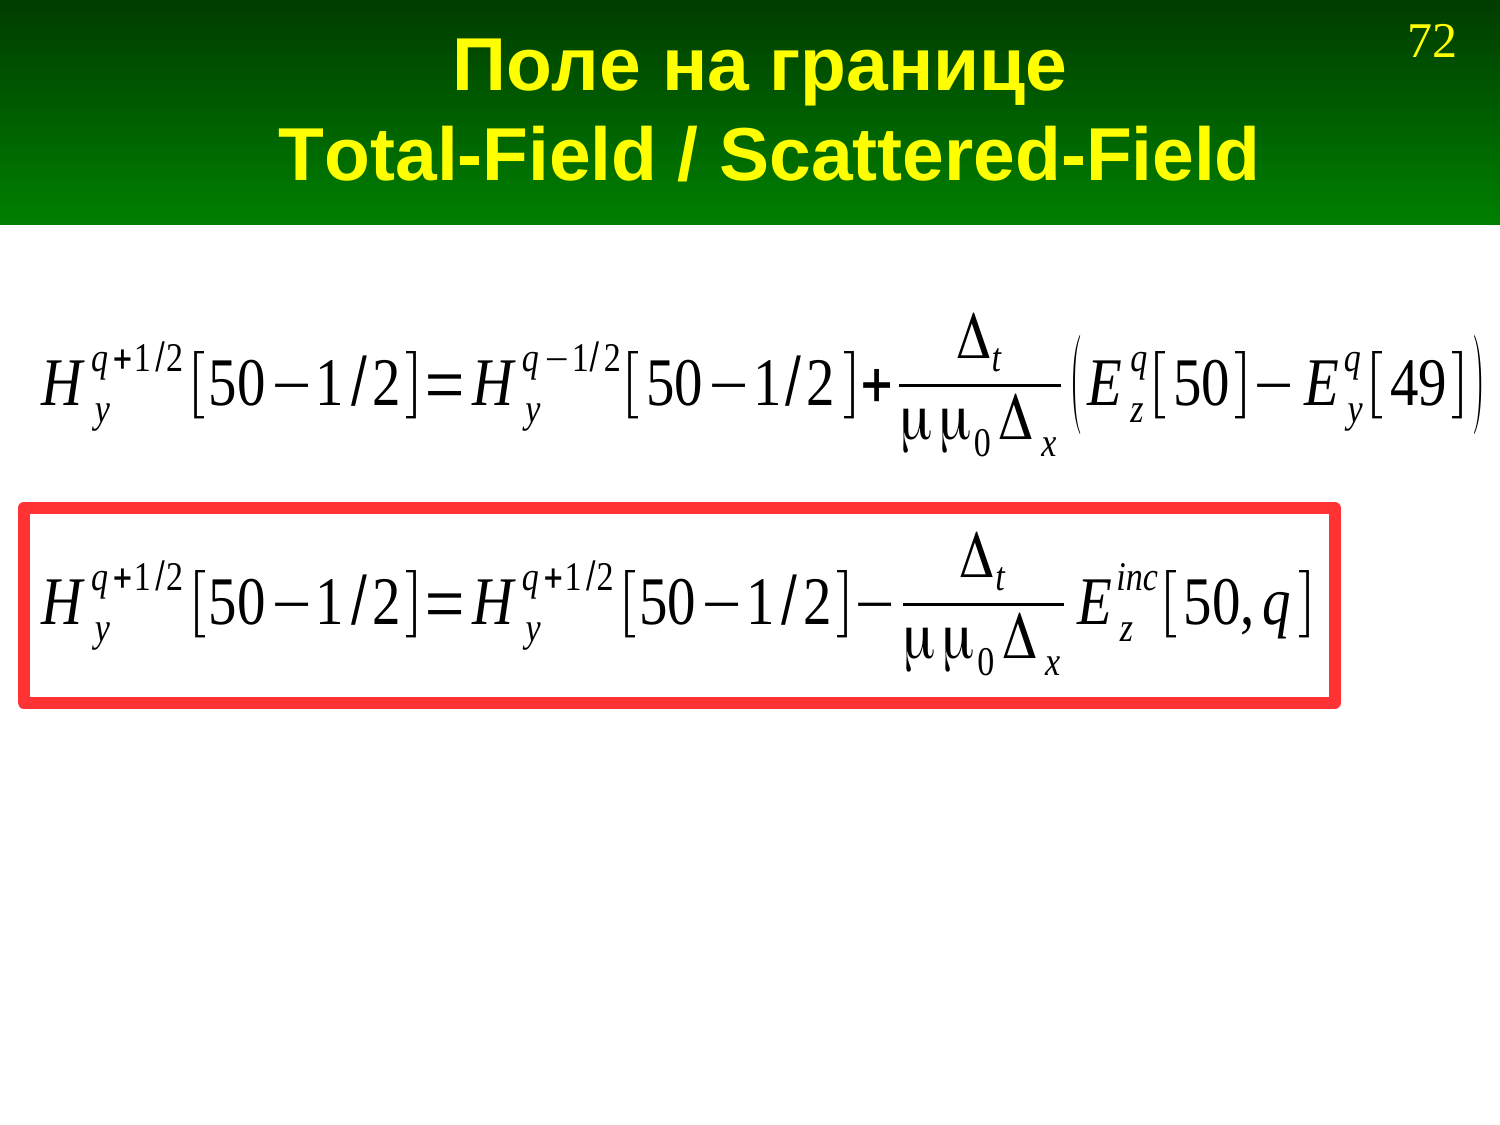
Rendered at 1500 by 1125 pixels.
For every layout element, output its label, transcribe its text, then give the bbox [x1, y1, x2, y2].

title Поле на границе Total-Field / Scattered-Field [100, 7, 1441, 204]
chart [23, 307, 1498, 467]
chart [30, 525, 1328, 686]
